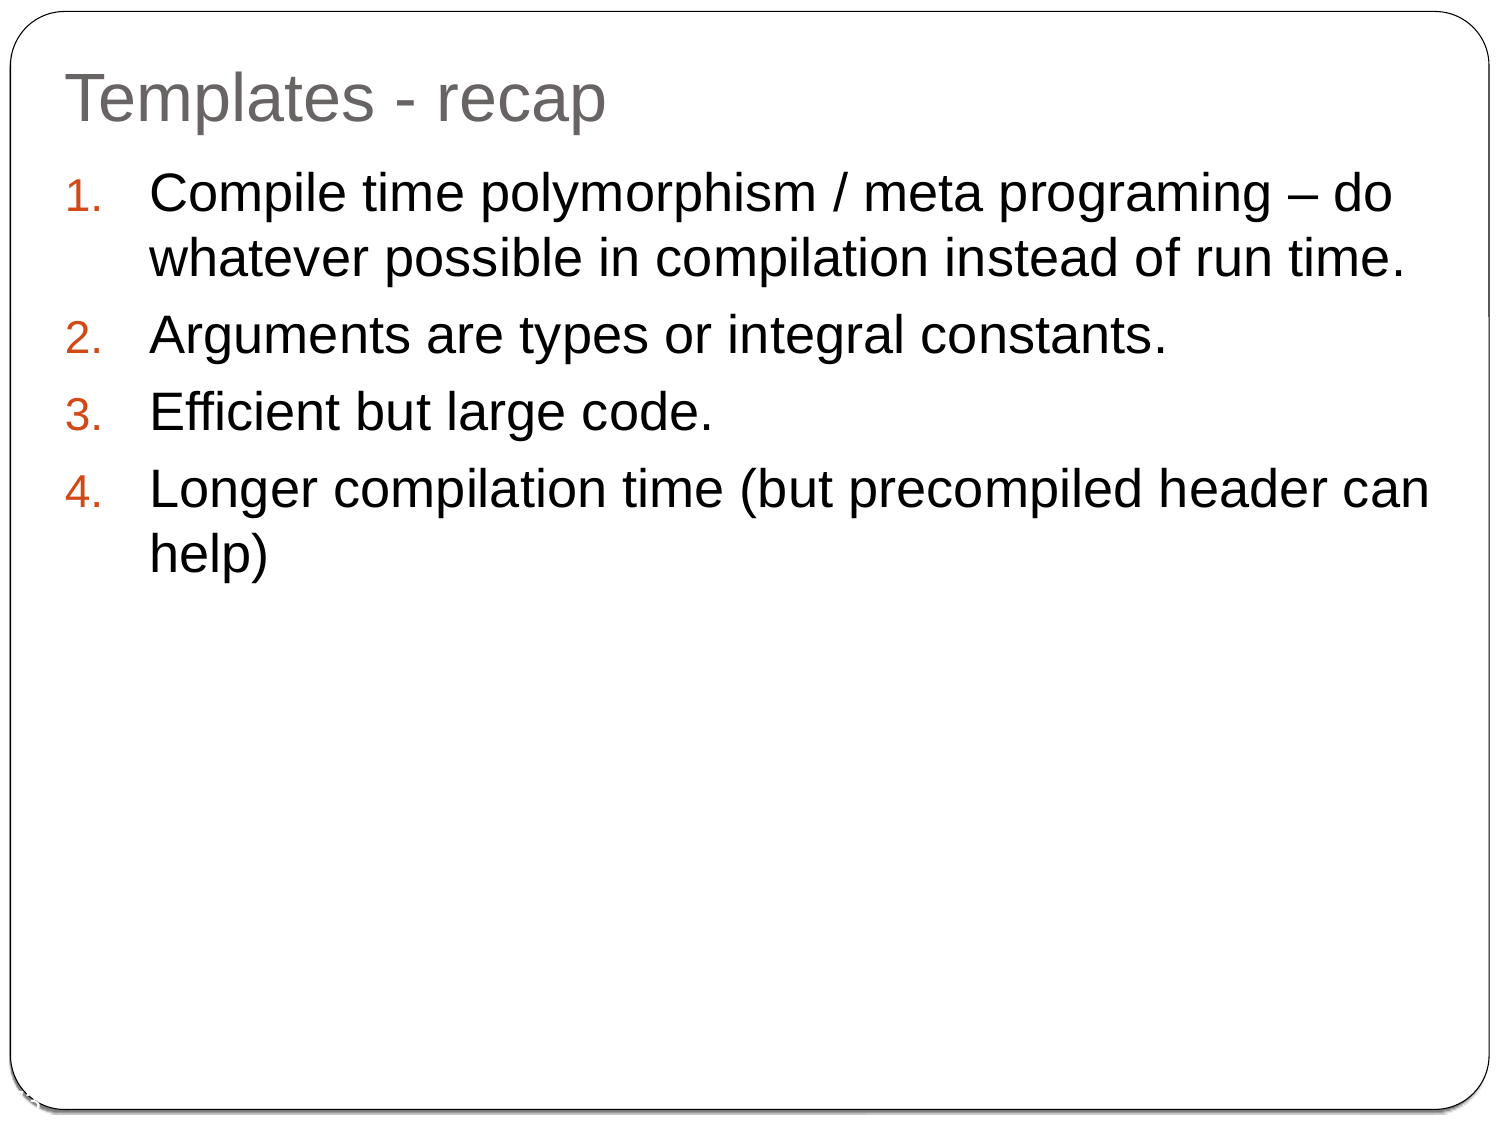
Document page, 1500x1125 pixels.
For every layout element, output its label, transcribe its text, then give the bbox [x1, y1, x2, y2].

slide_number 60 [0, 1074, 50, 1125]
title Templates - recap [50, 45, 1450, 149]
list Compile time polymorphism / meta programing – do whatever possible in compilation instead of run time. Arguments are types or integral constants. Efficient but large code. Longer compilation time (but precompiled header can help) [50, 149, 1450, 1088]
